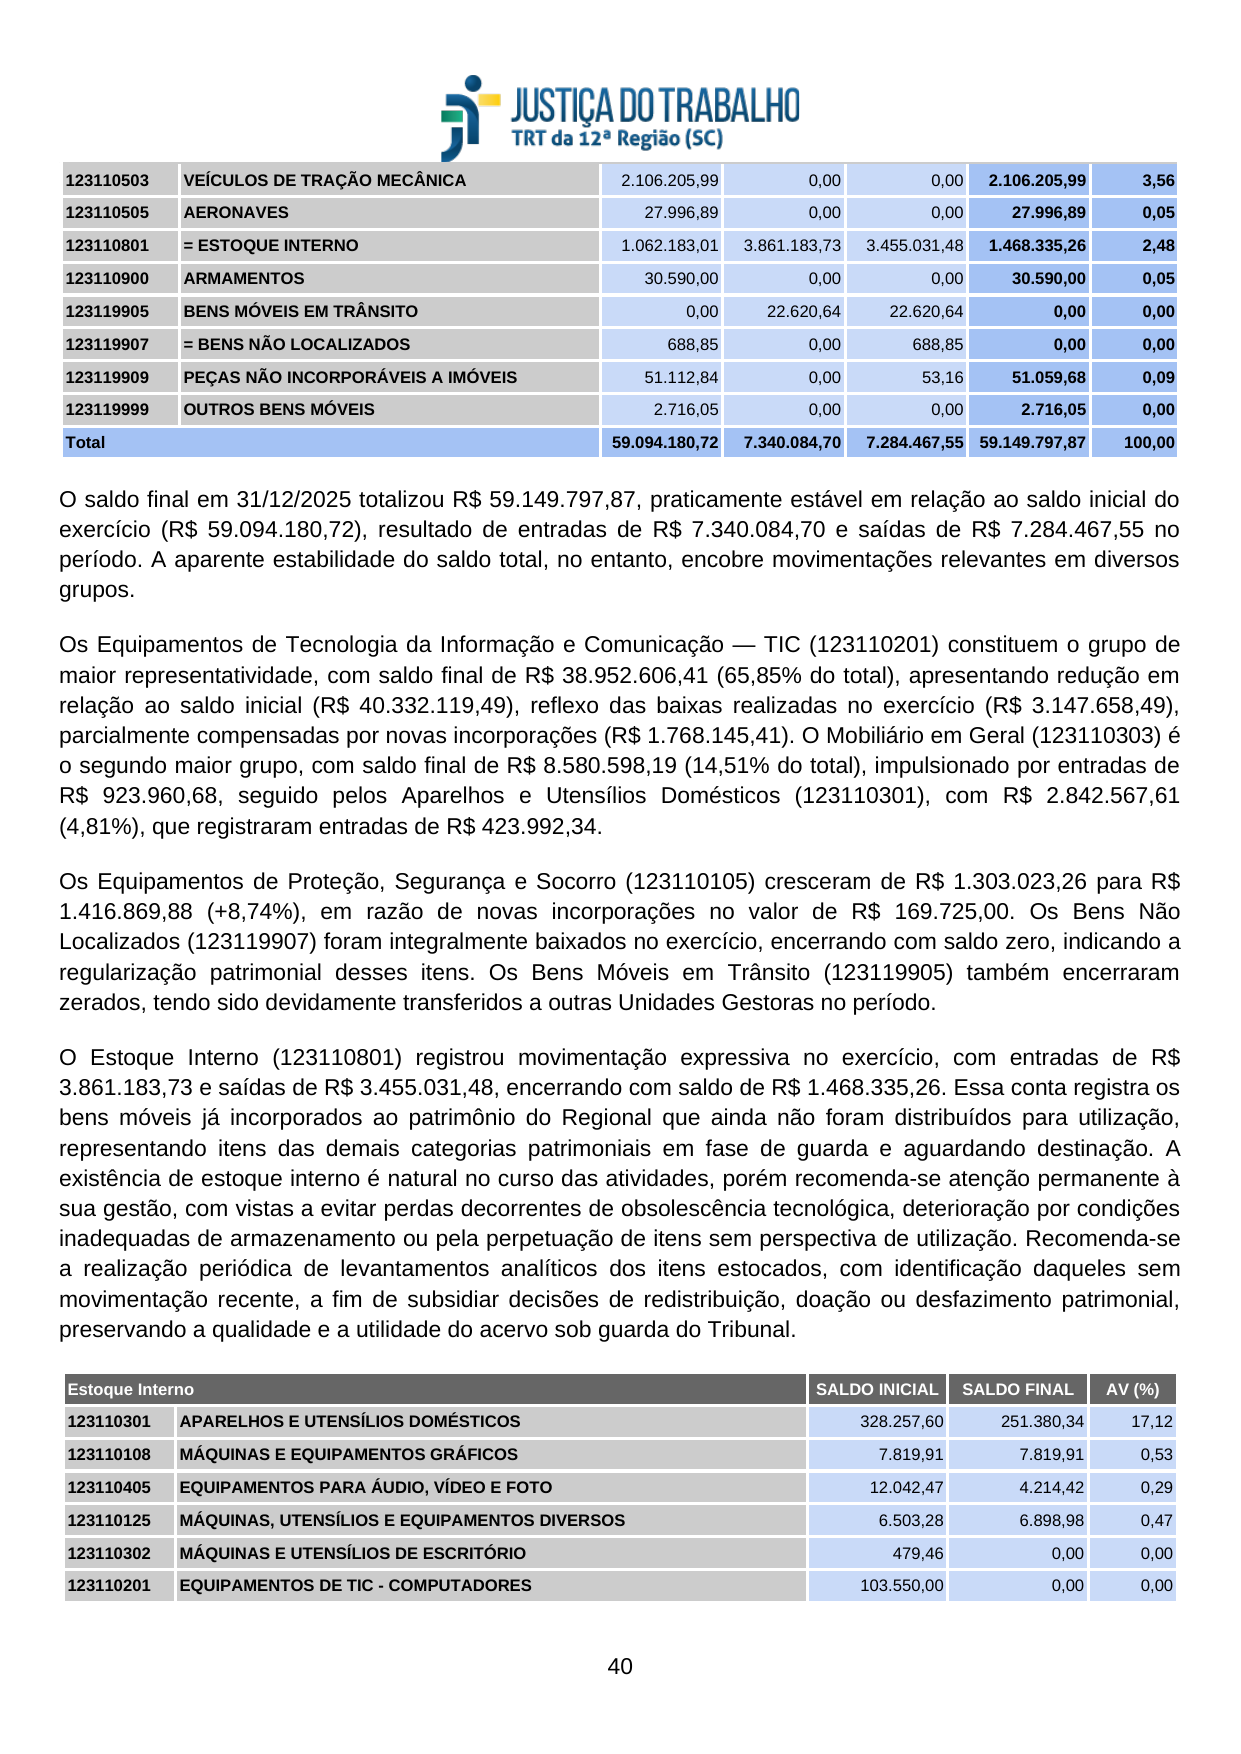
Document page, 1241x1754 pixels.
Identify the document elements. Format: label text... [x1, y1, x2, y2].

table_cell PEÇAS NÃO INCORPORÁVEIS A IMÓVEIS [181, 362, 599, 392]
table_cell 0,00 [724, 198, 844, 228]
table_cell 17,12 [1090, 1407, 1176, 1437]
table_cell 688,85 [847, 329, 966, 359]
table_cell MÁQUINAS E UTENSÍLIOS DE ESCRITÓRIO [177, 1538, 806, 1568]
table_cell 0,05 [1092, 264, 1177, 293]
table_cell 0,00 [724, 164, 844, 195]
table_cell MÁQUINAS, UTENSÍLIOS E EQUIPAMENTOS DIVERSOS [177, 1505, 806, 1535]
table_cell 2.106.205,99 [969, 164, 1089, 195]
table_cell 27.996,89 [969, 198, 1089, 228]
table_cell 0,00 [969, 297, 1089, 326]
table_cell 2,48 [1092, 231, 1177, 261]
table_cell BENS MÓVEIS EM TRÂNSITO [181, 297, 599, 326]
table_cell VEÍCULOS DE TRAÇÃO MECÂNICA [181, 164, 599, 195]
table_cell 0,00 [724, 329, 844, 359]
table_cell 0,00 [1092, 329, 1177, 359]
table_cell 6.898,98 [949, 1505, 1087, 1535]
table_cell 0,09 [1092, 362, 1177, 392]
table_cell OUTROS BENS MÓVEIS [181, 395, 599, 425]
table_cell EQUIPAMENTOS PARA ÁUDIO, VÍDEO E FOTO [177, 1473, 806, 1502]
table_cell 30.590,00 [969, 264, 1089, 293]
text O Estoque Interno (123110801) registrou movimentação expressiva no exercício, com entradas de R$ 3.861.183,73 e saídas de R$ 3.455.031,48, encerrando com saldo de R$ 1.468.335,26. Essa conta registra os bens móveis já incorporados ao patrimônio do Regional que ainda não foram distribuídos para utilização, representando itens das demais categorias patrimoniais em fase de guarda e aguardando destinação. A existência de estoque interno é natural no curso das atividades, porém recomenda-se atenção permanente à sua gestão, com vistas a evitar perdas decorrentes de obsolescência tecnológica, deterioração por condições inadequadas de armazenamento ou pela perpetuação de itens sem perspectiva de utilização. Recomenda-se a realização periódica de levantamentos analíticos dos itens estocados, com identificação daqueles sem movimentação recente, a fim de subsidiar decisões de redistribuição, doação ou desfazimento patrimonial, preservando a qualidade e a utilidade do acervo sob guarda do Tribunal. [59, 1044, 1181, 1342]
table_cell 123110405 [65, 1473, 174, 1502]
table_cell 0,00 [1090, 1538, 1176, 1568]
table_cell 59.149.797,87 [969, 428, 1089, 457]
table_cell 123110801 [63, 231, 178, 261]
table_cell 123110900 [63, 264, 178, 293]
table_cell 2.106.205,99 [602, 164, 721, 195]
table_cell 27.996,89 [602, 198, 721, 228]
table_cell 12.042,47 [809, 1473, 946, 1502]
table_cell 123110125 [65, 1505, 174, 1535]
table_cell 123119907 [63, 329, 178, 359]
table_cell 0,00 [1092, 395, 1177, 425]
table_cell 0,00 [969, 329, 1089, 359]
table_cell 0,00 [1090, 1571, 1176, 1601]
table_cell ARMAMENTOS [181, 264, 599, 293]
table_cell 123110108 [65, 1440, 174, 1469]
table_cell 51.059,68 [969, 362, 1089, 392]
table_cell 100,00 [1092, 428, 1177, 457]
table_cell 59.094.180,72 [602, 428, 721, 457]
table_cell 30.590,00 [602, 264, 721, 293]
table_cell 123119909 [63, 362, 178, 392]
table_cell 123110301 [65, 1407, 174, 1437]
table_cell EQUIPAMENTOS DE TIC - COMPUTADORES [177, 1571, 806, 1601]
table_cell 123119905 [63, 297, 178, 326]
table_cell 22.620,64 [724, 297, 844, 326]
table_cell 3.455.031,48 [847, 231, 966, 261]
table_header SALDO FINAL [949, 1374, 1087, 1404]
table_cell 0,00 [847, 264, 966, 293]
picture [441, 75, 800, 162]
table_cell 51.112,84 [602, 362, 721, 392]
table_cell 0,29 [1090, 1473, 1176, 1502]
table_cell 0,53 [1090, 1440, 1176, 1469]
table_cell 123110503 [63, 164, 178, 195]
table_cell 0,00 [949, 1538, 1087, 1568]
table_cell AERONAVES [181, 198, 599, 228]
text Os Equipamentos de Tecnologia da Informação e Comunicação — TIC (123110201) constituem o grupo de maior representatividade, com saldo final de R$ 38.952.606,41 (65,85% do total), apresentando redução em relação ao saldo inicial (R$ 40.332.119,49), reflexo das baixas realizadas no exercício (R$ 3.147.658,49), parcialmente compensadas por novas incorporações (R$ 1.768.145,41). O Mobiliário em Geral (123110303) é o segundo maior grupo, com saldo final de R$ 8.580.598,19 (14,51% do total), impulsionado por entradas de R$ 923.960,68, seguido pelos Aparelhos e Utensílios Domésticos (123110301), com R$ 2.842.567,61 (4,81%), que registraram entradas de R$ 423.992,34. [59, 631, 1181, 839]
table_cell 7.819,91 [809, 1440, 946, 1469]
table_cell 1.468.335,26 [969, 231, 1089, 261]
text O saldo final em 31/12/2025 totalizou R$ 59.149.797,87, praticamente estável em relação ao saldo inicial do exercício (R$ 59.094.180,72), resultado de entradas de R$ 7.340.084,70 e saídas de R$ 7.284.467,55 no período. A aparente estabilidade do saldo total, no entanto, encobre movimentações relevantes em diversos grupos. [59, 486, 1181, 603]
table_cell 123110201 [65, 1571, 174, 1601]
table_cell 2.716,05 [969, 395, 1089, 425]
table_cell 2.716,05 [602, 395, 721, 425]
table_cell 123110302 [65, 1538, 174, 1568]
table_header Estoque Interno [65, 1374, 806, 1404]
table_cell 0,00 [847, 198, 966, 228]
table_header SALDO INICIAL [809, 1374, 946, 1404]
table_cell APARELHOS E UTENSÍLIOS DOMÉSTICOS [177, 1407, 806, 1437]
table_cell 4.214,42 [949, 1473, 1087, 1502]
table_cell 3,56 [1092, 164, 1177, 195]
table_cell 123110505 [63, 198, 178, 228]
table_cell 0,00 [1092, 297, 1177, 326]
table_header AV (%) [1090, 1374, 1176, 1404]
table_cell 1.062.183,01 [602, 231, 721, 261]
text Os Equipamentos de Proteção, Segurança e Socorro (123110105) cresceram de R$ 1.303.023,26 para R$ 1.416.869,88 (+8,74%), em razão de novas incorporações no valor de R$ 169.725,00. Os Bens Não Localizados (123119907) foram integralmente baixados no exercício, encerrando com saldo zero, indicando a regularização patrimonial desses itens. Os Bens Móveis em Trânsito (123119905) também encerraram zerados, tendo sido devidamente transferidos a outras Unidades Gestoras no período. [59, 868, 1181, 1015]
table_cell 6.503,28 [809, 1505, 946, 1535]
table_cell 53,16 [847, 362, 966, 392]
table_cell 7.819,91 [949, 1440, 1087, 1469]
table_cell 0,00 [847, 164, 966, 195]
table_cell 0,00 [724, 264, 844, 293]
table_cell 479,46 [809, 1538, 946, 1568]
table_cell 7.340.084,70 [724, 428, 844, 457]
table_cell 103.550,00 [809, 1571, 946, 1601]
table_cell 0,47 [1090, 1505, 1176, 1535]
table_cell Total [63, 428, 599, 457]
table_cell 0,00 [847, 395, 966, 425]
table_cell 688,85 [602, 329, 721, 359]
table_cell 0,00 [602, 297, 721, 326]
table_cell 3.861.183,73 [724, 231, 844, 261]
table_cell 328.257,60 [809, 1407, 946, 1437]
table_cell = ESTOQUE INTERNO [181, 231, 599, 261]
table_cell 7.284.467,55 [847, 428, 966, 457]
table_cell 0,00 [724, 362, 844, 392]
table_cell 22.620,64 [847, 297, 966, 326]
table_cell 123119999 [63, 395, 178, 425]
table_cell 0,00 [724, 395, 844, 425]
table_cell MÁQUINAS E EQUIPAMENTOS GRÁFICOS [177, 1440, 806, 1469]
table_cell 251.380,34 [949, 1407, 1087, 1437]
table_cell 0,05 [1092, 198, 1177, 228]
table_cell = BENS NÃO LOCALIZADOS [181, 329, 599, 359]
table_cell 0,00 [949, 1571, 1087, 1601]
